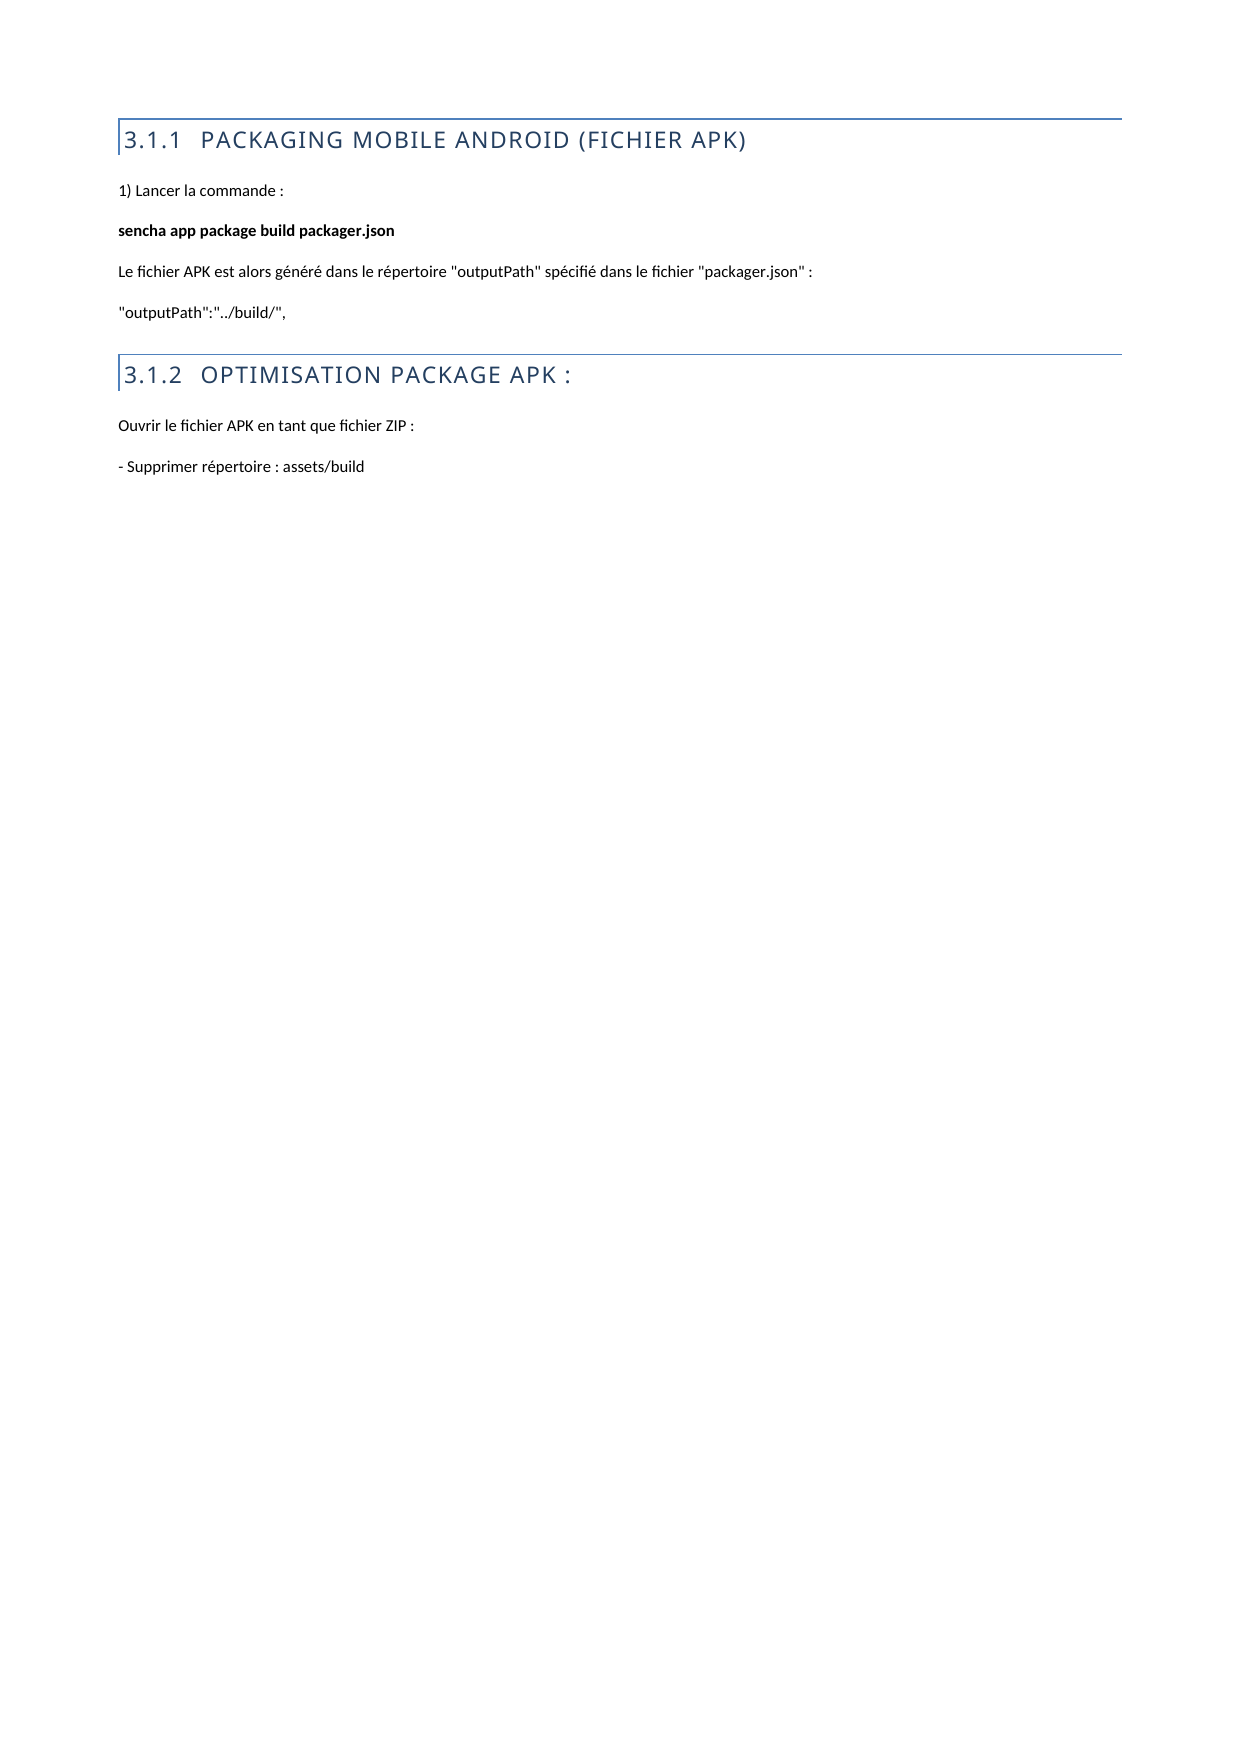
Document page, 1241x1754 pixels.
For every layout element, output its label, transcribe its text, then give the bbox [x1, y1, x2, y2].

text sencha app package build packager.json [118, 221, 1122, 241]
text "outputPath":"../build/", [118, 302, 1122, 322]
text - Supprimer répertoire : assets/build [118, 456, 1122, 476]
text 1) Lancer la commande : [118, 180, 1122, 200]
subtitle OPTIMISATION PACKAGE APK : [120, 355, 1122, 391]
subtitle PACKAGING MOBILE ANDROID (FICHIER APK) [120, 120, 1122, 155]
text Le fichier APK est alors généré dans le répertoire "outputPath" spécifié dans le fichier "packager.json" : [118, 261, 1122, 282]
text Ouvrir le fichier APK en tant que fichier ZIP : [118, 416, 1122, 436]
